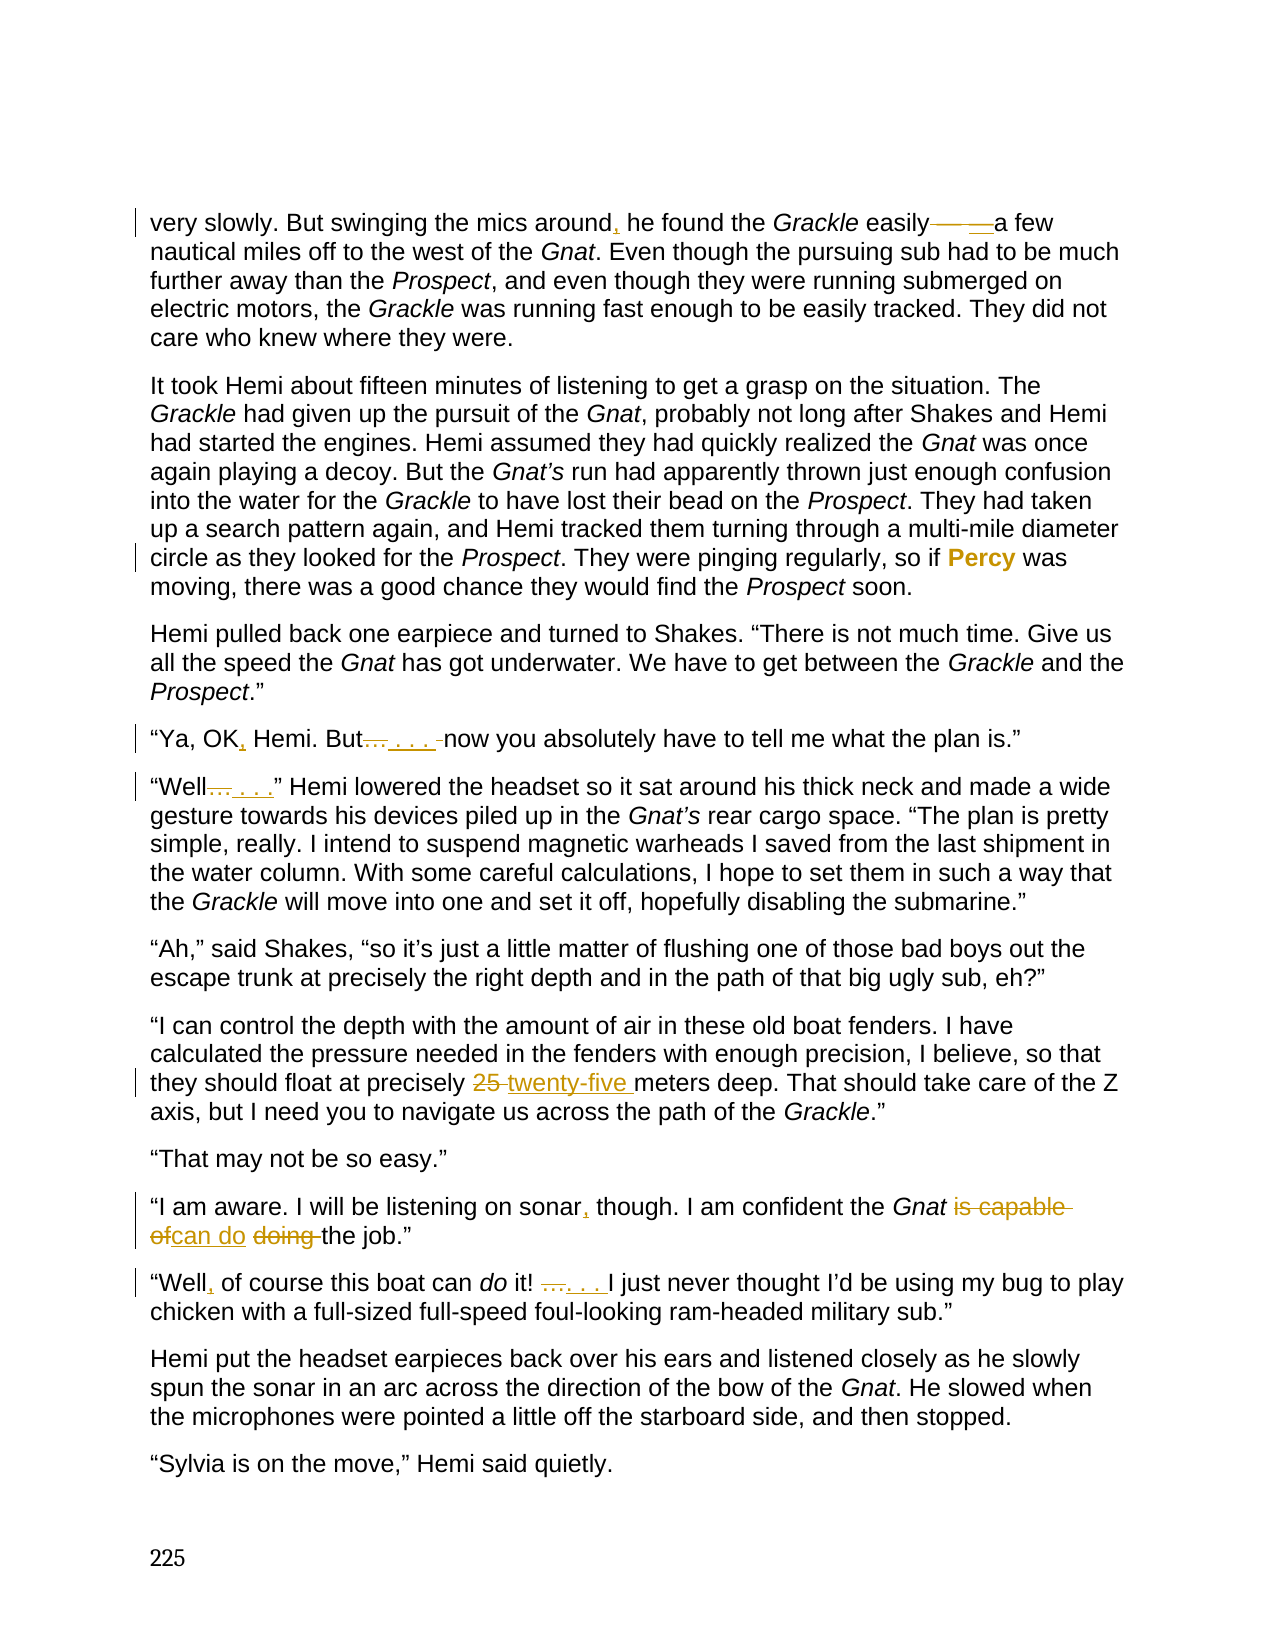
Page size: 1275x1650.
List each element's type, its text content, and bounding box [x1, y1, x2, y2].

text very slowly. But swinging the mics around, he found the Grackle easily—a few nautical miles off to the west of the Gnat. Even though the pursuing sub had to be much further away than the Prospect, and even though they were running submerged on electric motors, the Grackle was running fast enough to be easily tracked. They did not care who knew where they were. [150, 208, 1125, 352]
text “Well, of course this boat can do it! . . . I just never thought I’d be using my bug to play chicken with a full-sized full-speed foul-looking ram-headed military sub.” [150, 1268, 1125, 1326]
text Hemi pulled back one earpiece and turned to Shakes. “There is not much time. Give us all the speed the Gnat has got underwater. We have to get between the Grackle and the Prospect.” [150, 619, 1125, 706]
text “I can control the depth with the amount of air in these old boat fenders. I have calculated the pressure needed in the fenders with enough precision, I believe, so that they should float at precisely twenty-five meters deep. That should take care of the Z axis, but I need you to navigate us across the path of the Grackle.” [150, 1011, 1125, 1126]
text It took Hemi about fifteen minutes of listening to get a grasp on the situation. The Grackle had given up the pursuit of the Gnat, probably not long after Shakes and Hemi had started the engines. Hemi assumed they had quickly realized the Gnat was once again playing a decoy. But the Gnat’s run had apparently thrown just enough confusion into the water for the Grackle to have lost their bead on the Prospect. They had taken up a search pattern again, and Hemi tracked them turning through a multi-mile diameter circle as they looked for the Prospect. They were pinging regularly, so if Percy was moving, there was a good chance they would find the Prospect soon. [150, 371, 1125, 601]
text “Sylvia is on the move,” Hemi said quietly. [150, 1449, 1125, 1478]
text “Ya, OK, Hemi. But . . . now you absolutely have to tell me what the plan is.” [150, 724, 1125, 753]
text “That may not be so easy.” [150, 1144, 1125, 1173]
text “I am aware. I will be listening on sonar, though. I am confident the Gnat can do the job.” [150, 1192, 1125, 1249]
text “Ah,” said Shakes, “so it’s just a little matter of flushing one of those bad boys out the escape trunk at precisely the right depth and in the path of that big ugly sub, eh?” [150, 934, 1125, 992]
text Hemi put the headset earpieces back over his ears and listened closely as he slowly spun the sonar in an arc across the direction of the bow of the Gnat. He slowed when the microphones were pointed a little off the starboard side, and then stopped. [150, 1344, 1125, 1431]
text “Well . . .” Hemi lowered the headset so it sat around his thick neck and made a wide gesture towards his devices piled up in the Gnat’s rear cargo space. “The plan is pretty simple, really. I intend to suspend magnetic warheads I saved from the last shipment in the water column. With some careful calculations, I hope to set them in such a way that the Grackle will move into one and set it off, hopefully disabling the submarine.” [150, 772, 1125, 916]
